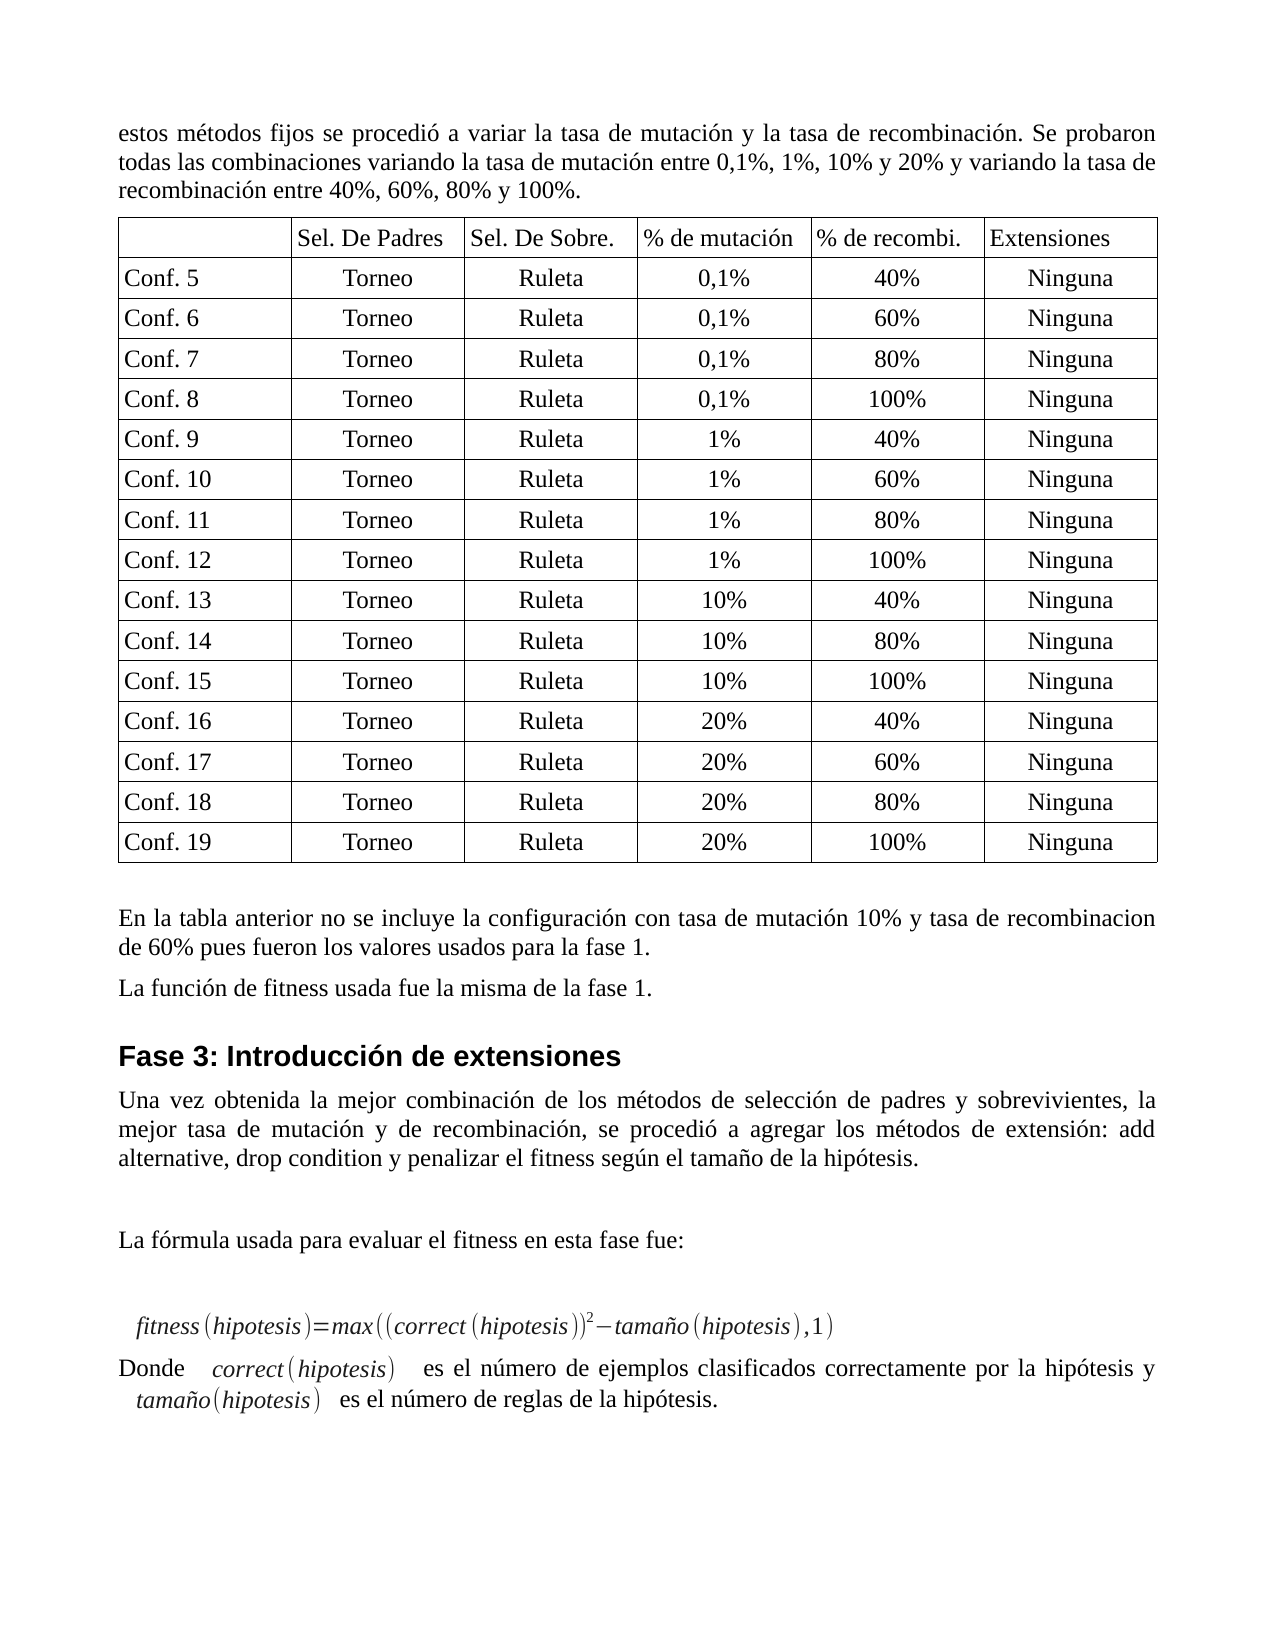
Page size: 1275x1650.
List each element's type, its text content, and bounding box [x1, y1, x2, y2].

table_cell 10% [638, 661, 811, 701]
text Una vez obtenida la mejor combinación de los métodos de selección de padres y sobrevivientes, la mejor tasa de mutación y de recombinación, se procedió a agregar los métodos de extensión: add alternative, drop condition y penalizar el fitness según el tamaño de la hipótesis. [118, 1086, 1157, 1172]
table_cell Ruleta [465, 339, 637, 378]
table_cell 10% [638, 621, 811, 660]
table_header [119, 218, 291, 257]
table_cell Ruleta [465, 581, 637, 620]
table_cell Ninguna [985, 621, 1157, 660]
table_cell Ruleta [465, 500, 637, 539]
table_cell Ninguna [985, 339, 1157, 378]
table_cell 20% [638, 782, 811, 822]
table_header Sel. De Padres [292, 218, 464, 257]
table_cell Ninguna [985, 540, 1157, 580]
table_cell 100% [812, 823, 984, 862]
table_cell Torneo [292, 258, 464, 297]
table_cell Conf. 8 [119, 379, 291, 418]
table_cell Ruleta [465, 661, 637, 701]
table_cell Ninguna [985, 299, 1157, 338]
table_cell Conf. 14 [119, 621, 291, 660]
subtitle Fase 3: Introducción de extensiones [118, 1039, 1157, 1073]
table_cell Conf. 18 [119, 782, 291, 822]
table_cell Ninguna [985, 823, 1157, 862]
table_cell Ruleta [465, 379, 637, 418]
table_cell Conf. 6 [119, 299, 291, 338]
table_cell Conf. 12 [119, 540, 291, 580]
table_cell Torneo [292, 823, 464, 862]
table_cell Ruleta [465, 460, 637, 499]
table_cell Ruleta [465, 823, 637, 862]
table_cell Conf. 10 [119, 460, 291, 499]
table_cell Conf. 5 [119, 258, 291, 297]
table_cell 80% [812, 500, 984, 539]
table_cell 20% [638, 702, 811, 741]
table_cell Torneo [292, 540, 464, 580]
table_header Sel. De Sobre. [465, 218, 637, 257]
table_cell Conf. 17 [119, 742, 291, 781]
table_cell Ninguna [985, 702, 1157, 741]
table_cell 100% [812, 540, 984, 580]
table_header Extensiones [985, 218, 1157, 257]
text En la tabla anterior no se incluye la configuración con tasa de mutación 10% y tasa de recombinacion de 60% pues fueron los valores usados para la fase 1. [118, 903, 1157, 961]
text La función de fitness usada fue la misma de la fase 1. [118, 973, 1157, 1002]
table_cell Torneo [292, 782, 464, 822]
table_cell Ninguna [985, 742, 1157, 781]
table_cell 100% [812, 379, 984, 418]
table_cell Ruleta [465, 420, 637, 459]
table_cell Torneo [292, 299, 464, 338]
table_cell Ninguna [985, 379, 1157, 418]
table_cell Torneo [292, 500, 464, 539]
text estos métodos fijos se procedió a variar la tasa de mutación y la tasa de recombinación. Se probaron todas las combinaciones variando la tasa de mutación entre 0,1%, 1%, 10% y 20% y variando la tasa de recombinación entre 40%, 60%, 80% y 100%. [118, 118, 1157, 204]
table_cell 80% [812, 339, 984, 378]
table_cell 40% [812, 258, 984, 297]
table_cell Conf. 16 [119, 702, 291, 741]
table_cell Ruleta [465, 258, 637, 297]
table_cell Conf. 11 [119, 500, 291, 539]
table_cell Torneo [292, 621, 464, 660]
table_cell Ruleta [465, 540, 637, 580]
table_cell 1% [638, 420, 811, 459]
table_cell Ruleta [465, 742, 637, 781]
table_header % de recombi. [812, 218, 984, 257]
table_cell 100% [812, 661, 984, 701]
table_cell 20% [638, 742, 811, 781]
table_cell Torneo [292, 702, 464, 741]
table_cell 0,1% [638, 379, 811, 418]
table_cell Conf. 13 [119, 581, 291, 620]
table_cell 10% [638, 581, 811, 620]
table_cell 1% [638, 540, 811, 580]
table_cell Ninguna [985, 782, 1157, 822]
table_cell Ninguna [985, 581, 1157, 620]
table_cell Ruleta [465, 782, 637, 822]
table_cell Ninguna [985, 258, 1157, 297]
table_cell Torneo [292, 460, 464, 499]
table_cell Ninguna [985, 420, 1157, 459]
table_cell Conf. 7 [119, 339, 291, 378]
table_cell 80% [812, 621, 984, 660]
table_cell Torneo [292, 339, 464, 378]
table_cell Ninguna [985, 661, 1157, 701]
table_cell 60% [812, 460, 984, 499]
table_cell 60% [812, 299, 984, 338]
table_cell Conf. 9 [119, 420, 291, 459]
text Donde es el número de ejemplos clasificados correctamente por la hipótesis y es el número de reglas de la hipótesis. [118, 1353, 1157, 1414]
table_cell 40% [812, 581, 984, 620]
table_cell Torneo [292, 581, 464, 620]
table_cell Ruleta [465, 299, 637, 338]
table_cell Torneo [292, 420, 464, 459]
table_cell Ruleta [465, 702, 637, 741]
table_cell 1% [638, 460, 811, 499]
table_cell Conf. 15 [119, 661, 291, 701]
table_cell 40% [812, 702, 984, 741]
table_cell 80% [812, 782, 984, 822]
table_cell 60% [812, 742, 984, 781]
table_cell Ninguna [985, 500, 1157, 539]
table_cell Ninguna [985, 460, 1157, 499]
table_cell Conf. 19 [119, 823, 291, 862]
table_cell Ruleta [465, 621, 637, 660]
table_cell 20% [638, 823, 811, 862]
table_cell 40% [812, 420, 984, 459]
table_cell Torneo [292, 742, 464, 781]
table_cell 1% [638, 500, 811, 539]
text La fórmula usada para evaluar el fitness en esta fase fue: [118, 1226, 1157, 1254]
table_header % de mutación [638, 218, 811, 257]
table_cell 0,1% [638, 299, 811, 338]
table_cell Torneo [292, 379, 464, 418]
table_cell Torneo [292, 661, 464, 701]
table_cell 0,1% [638, 258, 811, 297]
table_cell 0,1% [638, 339, 811, 378]
